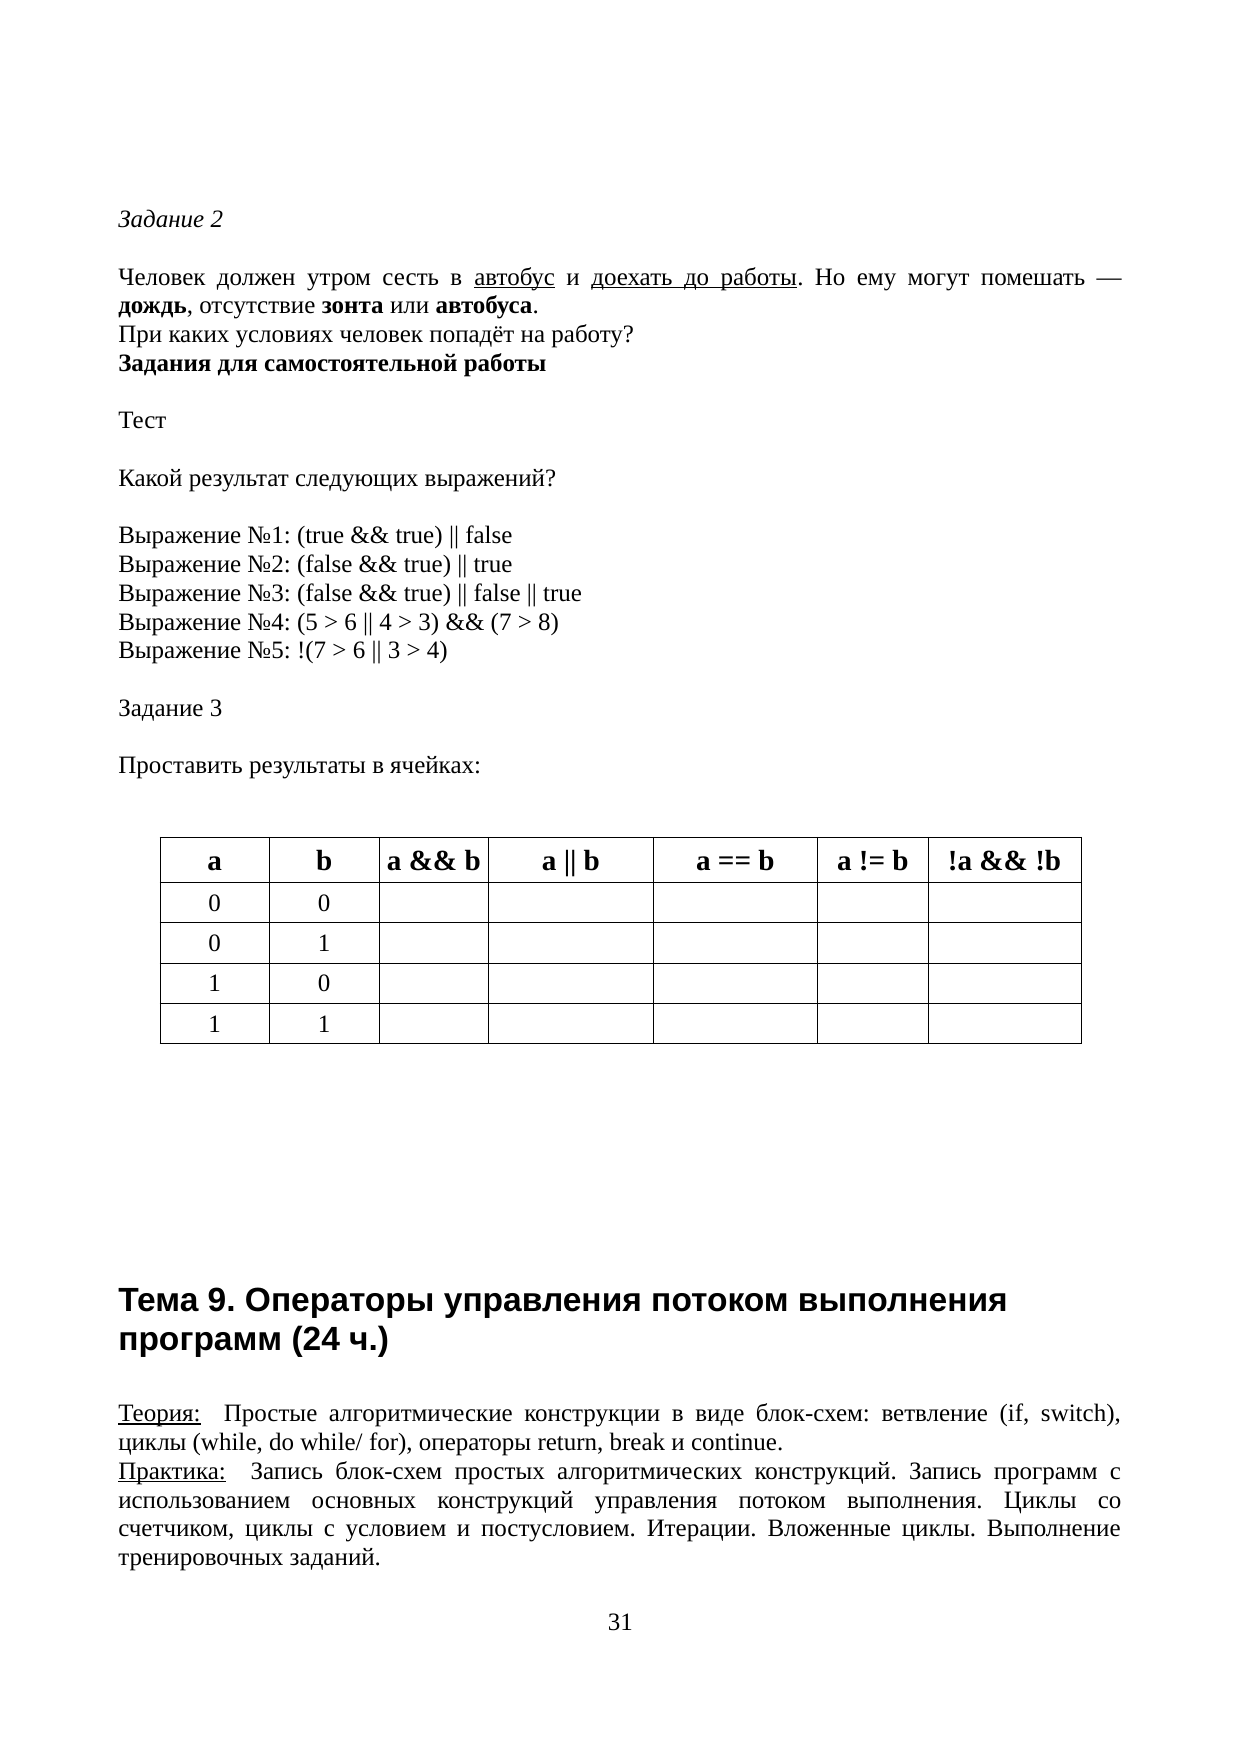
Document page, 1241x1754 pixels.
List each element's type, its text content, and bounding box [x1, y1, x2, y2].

table_cell 1 [161, 1004, 269, 1043]
table_header a || b [489, 838, 653, 882]
table_cell [489, 923, 653, 963]
table_header a == b [654, 838, 817, 882]
table_header a != b [818, 838, 928, 882]
text Практика: Запись блок-схем простых алгоритмических конструкций. Запись программ с использованием основных конструкций управления потоком выполнения. Циклы со счетчиком, циклы с условием и постусловием. Итерации. Вложенные циклы. Выполнение тренировочных заданий. [118, 1456, 1122, 1571]
text Проставить результаты в ячейках: [118, 751, 1122, 779]
table_cell [929, 1004, 1081, 1043]
table_header a && b [380, 838, 488, 882]
text Задание 3 [118, 693, 1122, 722]
table_cell [818, 1004, 928, 1043]
table_cell [818, 964, 928, 1003]
text Выражение №5: !(7 > 6 || 3 > 4) [118, 636, 1122, 664]
table_cell 0 [161, 923, 269, 963]
table_cell [489, 964, 653, 1003]
table_cell [929, 883, 1081, 922]
table_cell [489, 883, 653, 922]
table_cell 1 [270, 923, 379, 963]
text Тест [118, 406, 1122, 434]
table_cell 0 [161, 883, 269, 922]
text Человек должен утром сесть в автобус и доехать до работы. Но ему могут помешать — дождь, отсутствие зонта или автобуса. [118, 262, 1122, 319]
text При каких условиях человек попадёт на работу? [118, 319, 1122, 348]
table_cell [654, 1004, 817, 1043]
table_header !a && !b [929, 838, 1081, 882]
table_cell [818, 883, 928, 922]
text Выражение №4: (5 > 6 || 4 > 3) && (7 > 8) [118, 607, 1122, 636]
table_cell 1 [161, 964, 269, 1003]
table_cell 1 [270, 1004, 379, 1043]
table_cell [380, 883, 488, 922]
table_cell [654, 923, 817, 963]
text Теория: Простые алгоритмические конструкции в виде блок-схем: ветвление (if, switch), циклы (while, do while/ for), операторы return, break и continue. [118, 1398, 1122, 1456]
table_cell 0 [270, 883, 379, 922]
table_cell [489, 1004, 653, 1043]
subtitle Тема 9. Операторы управления потоком выполнения программ (24 ч.) [118, 1280, 1122, 1357]
table_cell [380, 1004, 488, 1043]
table_cell [654, 883, 817, 922]
text Выражение №2: (false && true) || true [118, 549, 1122, 578]
table_cell [818, 923, 928, 963]
table_cell [929, 964, 1081, 1003]
table_header b [270, 838, 379, 882]
text Выражение №1: (true && true) || false [118, 521, 1122, 549]
table_cell 0 [270, 964, 379, 1003]
table_cell [929, 923, 1081, 963]
table_cell [380, 964, 488, 1003]
table_header a [161, 838, 269, 882]
text Какой результат следующих выражений? [118, 463, 1122, 492]
text Выражение №3: (false && true) || false || true [118, 578, 1122, 607]
text Задание 2 [118, 204, 1122, 233]
table_cell [654, 964, 817, 1003]
table_cell [380, 923, 488, 963]
text Задания для самостоятельной работы [118, 348, 1122, 377]
